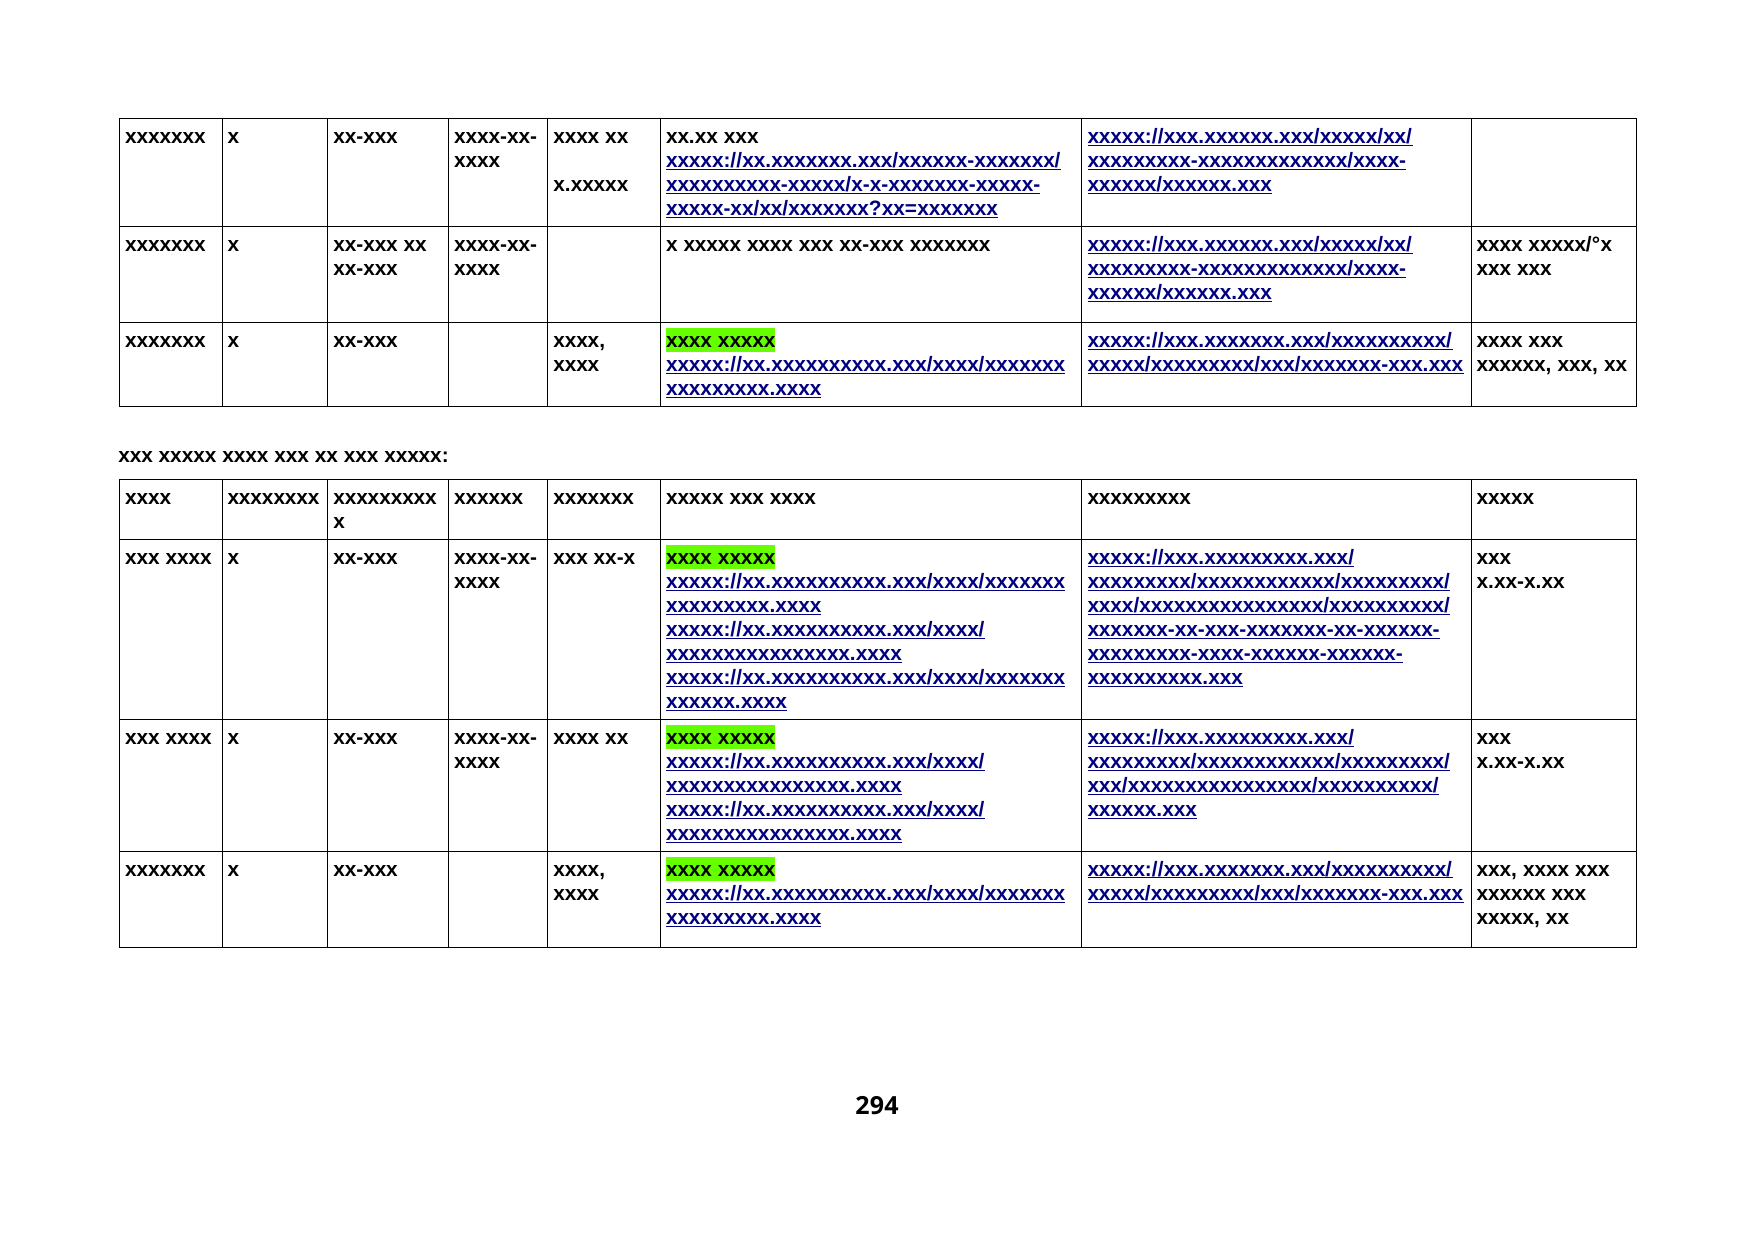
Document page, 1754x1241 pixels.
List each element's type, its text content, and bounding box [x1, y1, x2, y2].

table_cell xx.xx xxx xxxxx://xx.xxxxxxx.xxx/xxxxxx-xxxxxxx/xxxxxxxxxx-xxxxx/x-x-xxxxxxx-xxxxx-xxxxx-xx/xx/xxxxxxx?xx=xxxxxxx [661, 119, 1081, 226]
table_cell xxxx, xxxx [548, 852, 660, 947]
table_cell xxx xxxx [120, 540, 222, 719]
table_cell xxxxx://xxx.xxxxxx.xxx/xxxxx/xx/xxxxxxxxx-xxxxxxxxxxxxx/xxxx-xxxxxx/xxxxxx.xxx [1082, 227, 1471, 322]
table_cell x [223, 852, 327, 947]
table_cell xxxx xxxxx xxxxx://xx.xxxxxxxxxx.xxx/xxxx/xxxxxxxxxxxxxxxx.xxxx [661, 323, 1081, 406]
table_cell xxxx xxxxx xxxxx://xx.xxxxxxxxxx.xxx/xxxx/xxxxxxxxxxxxxxxx.xxxx xxxxx://xx.xxxxxxxxxx.xxx/xxxx/xxxxxxxxxxxxxxxx.xxxx [661, 720, 1081, 851]
table_cell xxxx xx [548, 720, 660, 851]
table_cell xx-xxx xx xx-xxx [328, 227, 448, 322]
table_cell xxxxxxx [120, 227, 222, 322]
table_cell xxxx-xx-xxxx [449, 227, 547, 322]
table_cell xx-xxx [328, 852, 448, 947]
table_cell xxxxx://xxx.xxxxxxx.xxx/xxxxxxxxxx/xxxxx/xxxxxxxxx/xxx/xxxxxxx-xxx.xxx [1082, 323, 1471, 406]
table_cell xxxxxxx [120, 852, 222, 947]
table_header xxxxxxxx [223, 480, 327, 539]
table_cell xxxx-xx-xxxx [449, 540, 547, 719]
table_cell xx-xxx [328, 720, 448, 851]
table_header xxxxxxxxx [1082, 480, 1471, 539]
table_cell x [223, 323, 327, 406]
table_cell xxxxx://xxx.xxxxxx.xxx/xxxxx/xx/xxxxxxxxx-xxxxxxxxxxxxx/xxxx-xxxxxx/xxxxxx.xxx [1082, 119, 1471, 226]
table_cell xxx, xxxx xxx xxxxxx xxx xxxxx, xx [1472, 852, 1636, 947]
table_header xxxx [120, 480, 222, 539]
table_cell xxxxx://xxx.xxxxxxx.xxx/xxxxxxxxxx/xxxxx/xxxxxxxxx/xxx/xxxxxxx-xxx.xxx [1082, 852, 1471, 947]
table_cell xxx xxxx [120, 720, 222, 851]
table_cell xxxxxxx [120, 119, 222, 226]
table_cell xx-xxx [328, 323, 448, 406]
table_cell x [223, 540, 327, 719]
table_cell [449, 852, 547, 947]
table_cell xxx x.xx-x.xx [1472, 720, 1636, 851]
table_cell x xxxxx xxxx xxx xx-xxx xxxxxxx [661, 227, 1081, 322]
table_cell x [223, 119, 327, 226]
table_cell xxx xx-x [548, 540, 660, 719]
table_cell xxxxx://xxx.xxxxxxxxx.xxx/xxxxxxxxx/xxxxxxxxxxxx/xxxxxxxxx/xxx/xxxxxxxxxxxxxxxx/xxxxxxxxxx/xxxxxx.xxx [1082, 720, 1471, 851]
table_cell [1472, 119, 1636, 226]
text xxx xxxxx xxxx xxx xx xxx xxxxx: [118, 443, 1636, 467]
table_header xxxxx [1472, 480, 1636, 539]
table_header xxxxxxxxxx [328, 480, 448, 539]
table_cell xxx x.xx-x.xx [1472, 540, 1636, 719]
table_cell xxxx-xx-xxxx [449, 720, 547, 851]
table_cell x [223, 720, 327, 851]
table_cell [449, 323, 547, 406]
table_header xxxxx xxx xxxx [661, 480, 1081, 539]
table_cell xxxx, xxxx [548, 323, 660, 406]
table_cell [548, 227, 660, 322]
table_cell xx-xxx [328, 540, 448, 719]
table_cell xxxx xx x.xxxxx [548, 119, 660, 226]
table_cell xxxx xxxxx xxxxx://xx.xxxxxxxxxx.xxx/xxxx/xxxxxxxxxxxxxxxx.xxxx [661, 852, 1081, 947]
table_cell xx-xxx [328, 119, 448, 226]
table_cell xxxx xxxxx xxxxx://xx.xxxxxxxxxx.xxx/xxxx/xxxxxxxxxxxxxxxx.xxxx xxxxx://xx.xxxxxxxxxx.xxx/xxxx/xxxxxxxxxxxxxxxx.xxxx xxxxx://xx.xxxxxxxxxx.xxx/xxxx/xxxxxxxxxxxxx.xxxx [661, 540, 1081, 719]
table_header xxxxxx [449, 480, 547, 539]
table_cell xxxxxxx [120, 323, 222, 406]
table_cell xxxx xxxxx/°x xxx xxx [1472, 227, 1636, 322]
table_cell xxxxx://xxx.xxxxxxxxx.xxx/xxxxxxxxx/xxxxxxxxxxxx/xxxxxxxxx/xxxx/xxxxxxxxxxxxxxxx/xxxxxxxxxx/xxxxxxx-xx-xxx-xxxxxxx-xx-xxxxxx-xxxxxxxxx-xxxx-xxxxxx-xxxxxx-xxxxxxxxxx.xxx [1082, 540, 1471, 719]
table_header xxxxxxx [548, 480, 660, 539]
table_cell xxxx xxx xxxxxx, xxx, xx [1472, 323, 1636, 406]
table_cell xxxx-xx-xxxx [449, 119, 547, 226]
table_cell x [223, 227, 327, 322]
